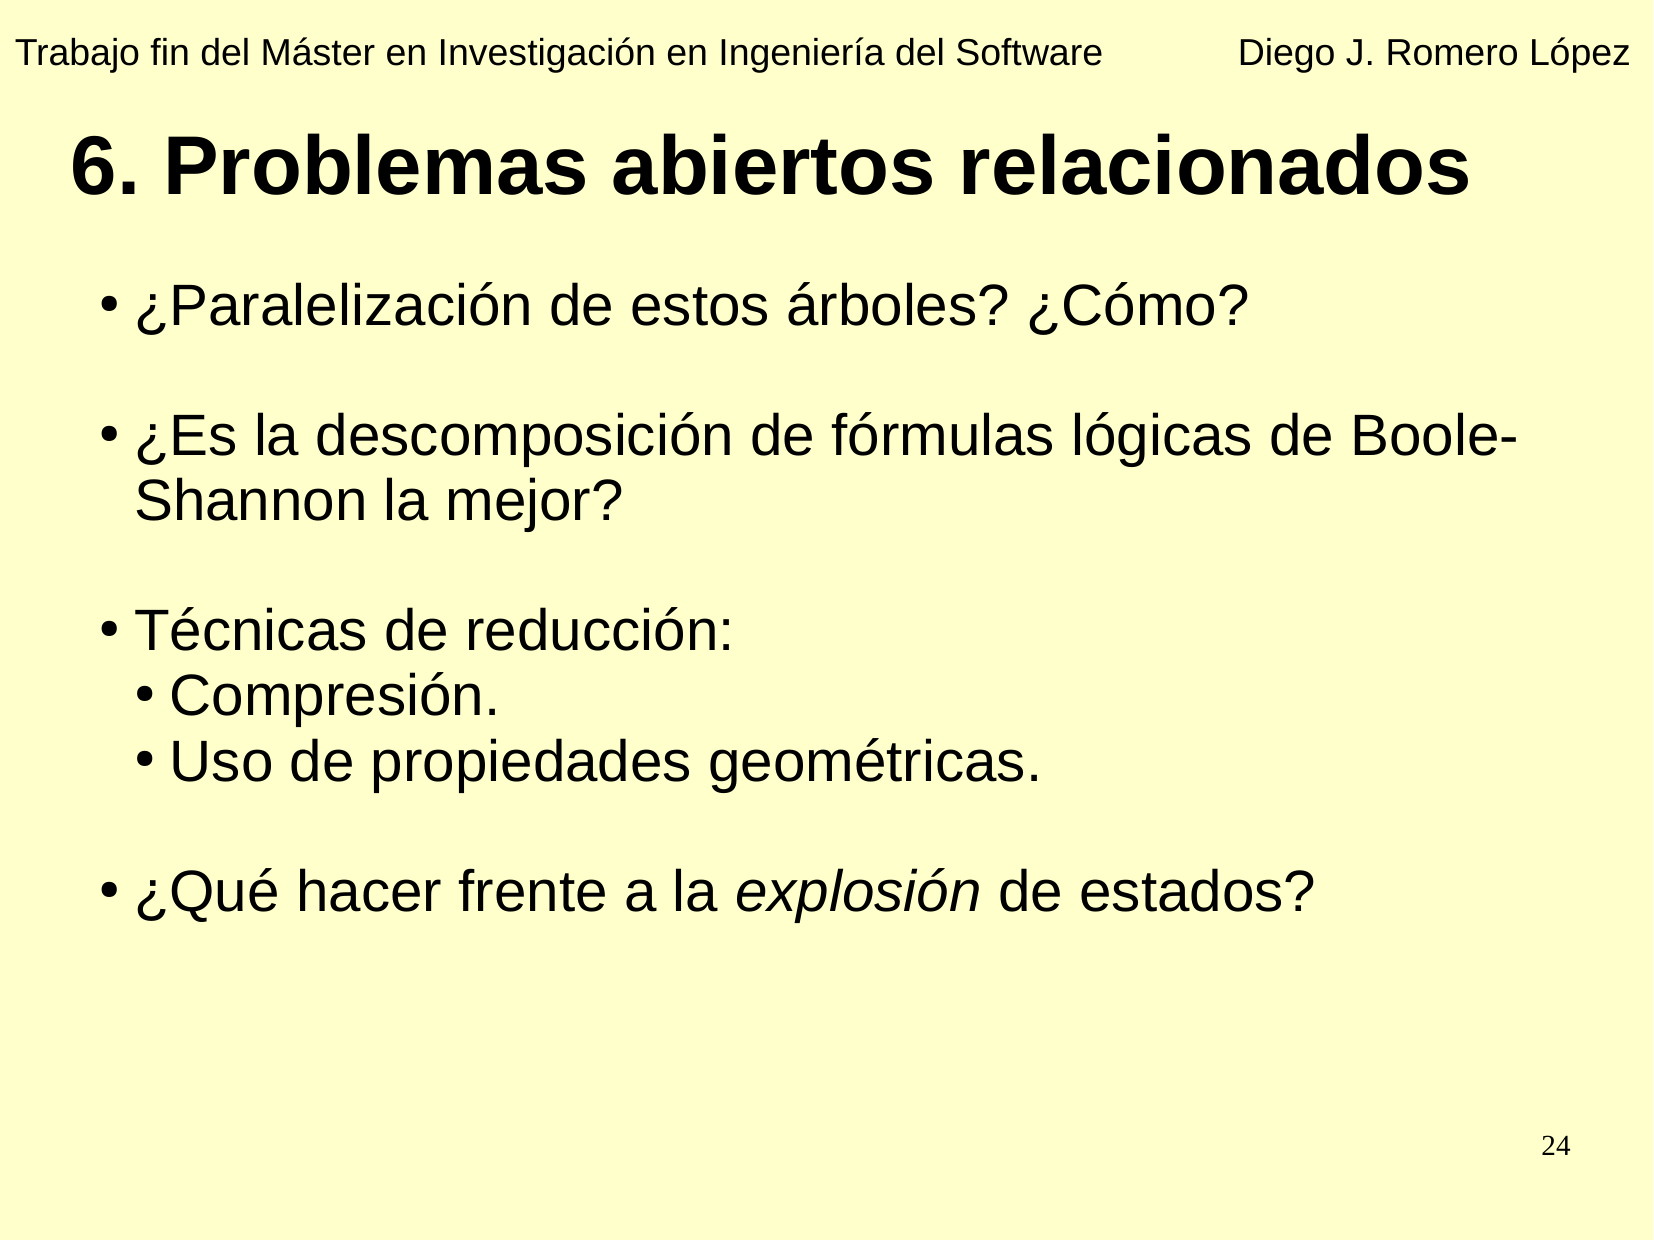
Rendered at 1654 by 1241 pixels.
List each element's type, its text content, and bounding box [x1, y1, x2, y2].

text_box 6. Problemas abiertos relacionados [70, 118, 1607, 214]
text_box ¿Paralelización de estos árboles? ¿Cómo? ¿Es la descomposición de fórmulas lógicas de Boole-Shannon la mejor? Técnicas de reducción: Compresión. Uso de propiedades geométricas. ¿Qué hacer frente a la explosión de estados? [84, 265, 1583, 934]
